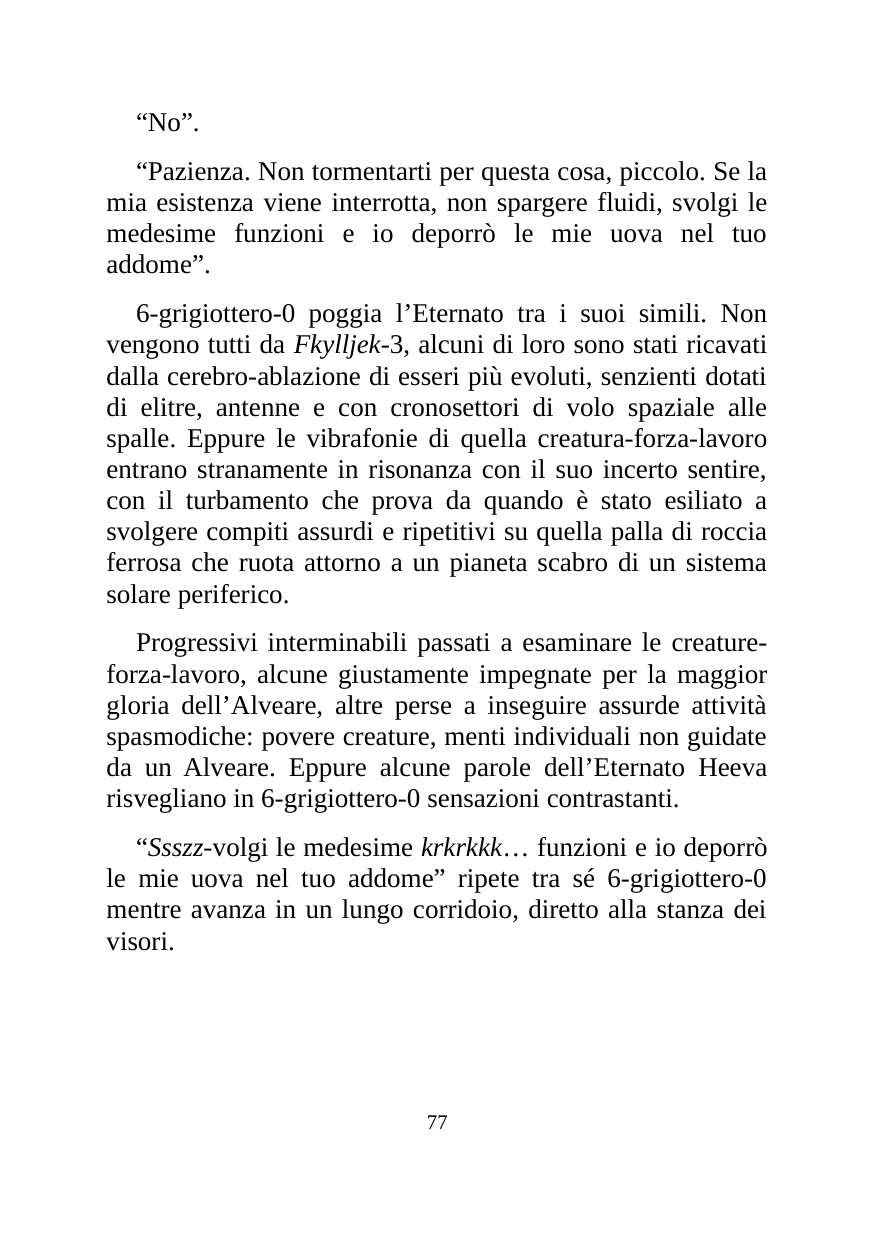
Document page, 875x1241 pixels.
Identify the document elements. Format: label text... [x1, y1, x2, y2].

text “Pazienza. Non tormentarti per questa cosa, piccolo. Se la mia esistenza viene interrotta, non spargere fluidi, svolgi le medesime funzioni e io deporrò le mie uova nel tuo addome”. [106, 155, 768, 280]
text “No”. [106, 106, 768, 137]
text 6-grigiottero-0 poggia l’Eternato tra i suoi simili. Non vengono tutti da Fkylljek-3, alcuni di loro sono stati ricavati dalla cerebro-ablazione di esseri più evoluti, senzienti dotati di elitre, antenne e con cronosettori di volo spaziale alle spalle. Eppure le vibrafonie di quella creatura-forza-lavoro entrano stranamente in risonanza con il suo incerto sentire, con il turbamento che prova da quando è stato esiliato a svolgere compiti assurdi e ripetitivi su quella palla di roccia ferrosa che ruota attorno a un pianeta scabro di un sistema solare periferico. [106, 297, 768, 609]
text Progressivi interminabili passati a esaminare le creature-forza-lavoro, alcune giustamente impegnate per la maggior gloria dell’Alveare, altre perse a inseguire assurde attività spasmodiche: povere creature, menti individuali non guidate da un Alveare. Eppure alcune parole dell’Eternato Heeva risvegliano in 6-grigiottero-0 sensazioni contrastanti. [106, 627, 768, 813]
text “Ssszz-volgi le medesime krkrkkk… funzioni e io deporrò le mie uova nel tuo addome” ripete tra sé 6-grigiottero-0 mentre avanza in un lungo corridoio, diretto alla stanza dei visori. [106, 831, 768, 956]
